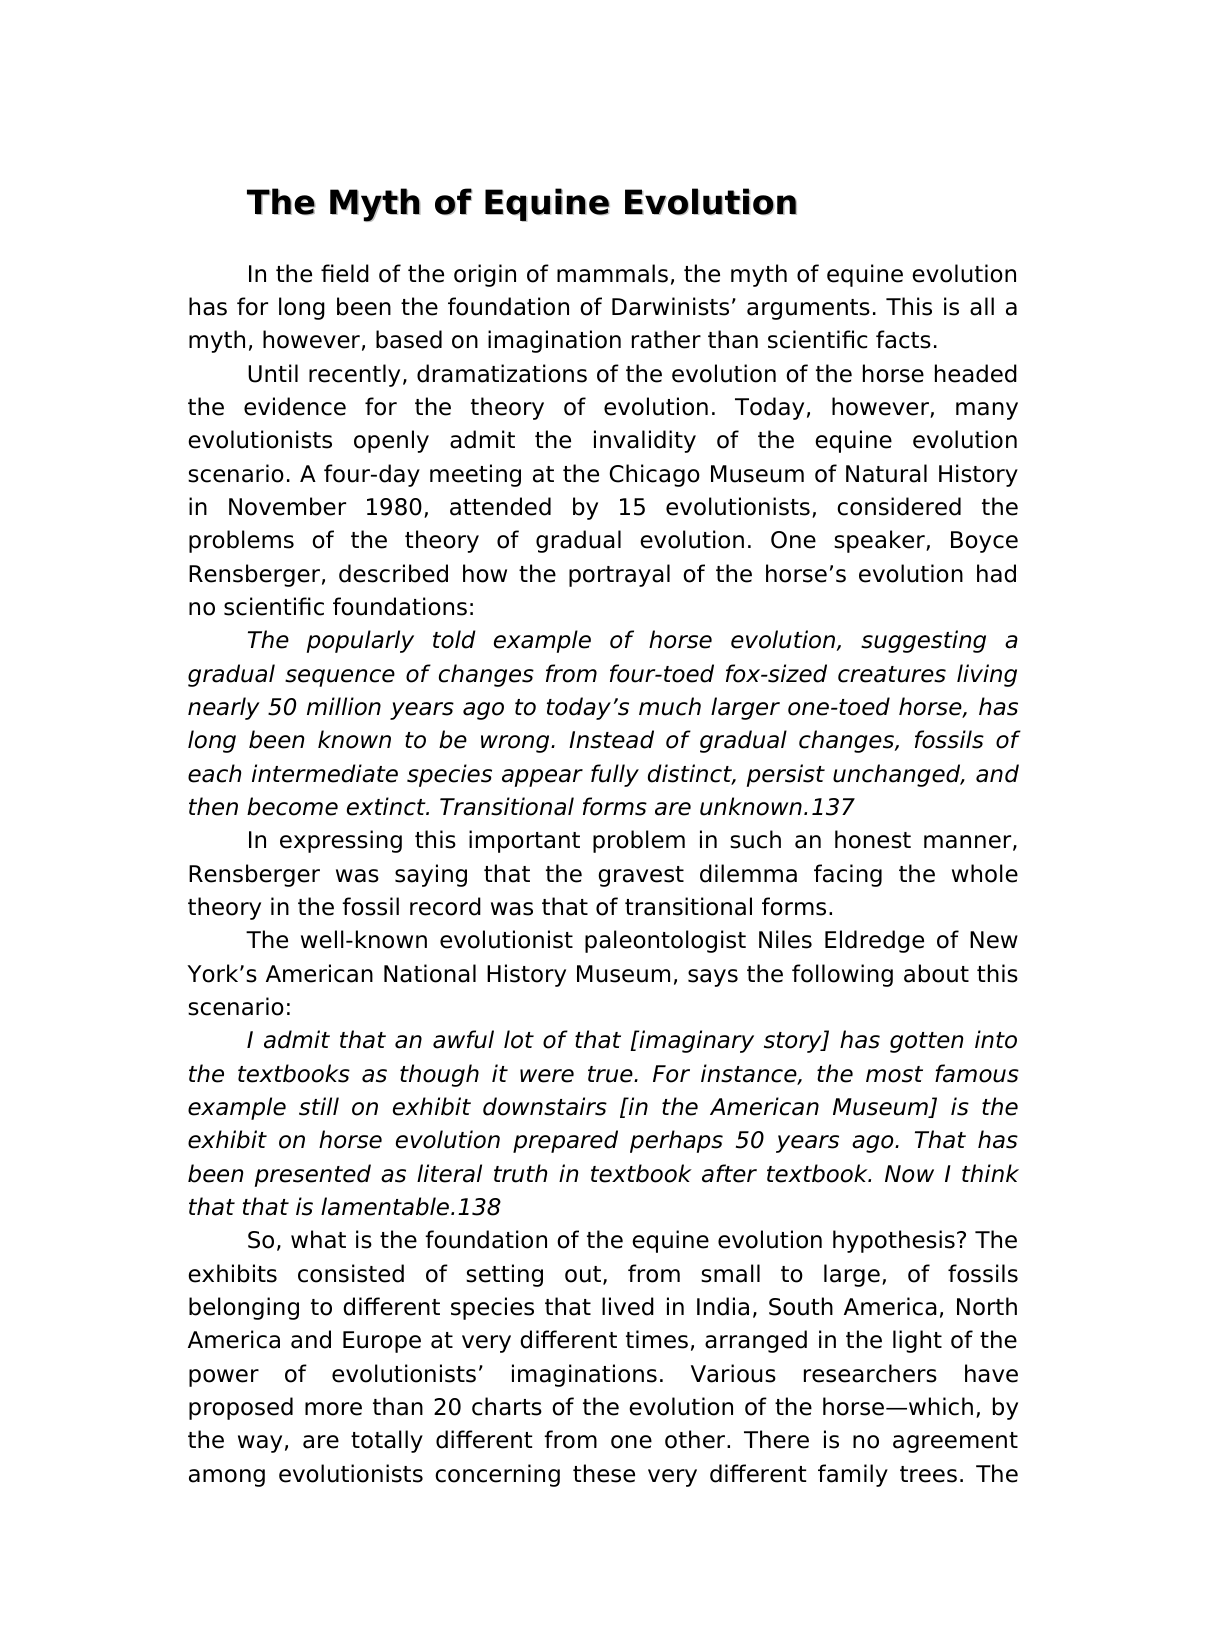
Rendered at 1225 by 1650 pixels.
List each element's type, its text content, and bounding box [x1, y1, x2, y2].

text I admit that an awful lot of that [imaginary story] has gotten into the textbooks as though it were true. For instance, the most famous example still on exhibit downstairs [in the American Museum] is the exhibit on horse evolution prepared perhaps 50 years ago. That has been presented as literal truth in textbook after textbook. Now I think that that is lamentable.138 [187, 1022, 1020, 1222]
text The popularly told example of horse evolution, suggesting a gradual sequence of changes from four-toed fox-sized creatures living nearly 50 million years ago to today’s much larger one-toed horse, has long been known to be wrong. Instead of gradual changes, fossils of each intermediate species appear fully distinct, persist unchanged, and then become extinct. Transitional forms are unknown.137 [187, 622, 1020, 822]
text The well-known evolutionist paleontologist Niles Eldredge of New York’s American National History Museum, says the following about this scenario: [187, 922, 1020, 1022]
text So, what is the foundation of the equine evolution hypothesis? The exhibits consisted of setting out, from small to large, of fossils belonging to different species that lived in India, South America, North America and Europe at very different times, arranged in the light of the power of evolutionists’ imaginations. Various researchers have proposed more than 20 charts of the evolution of the horse—which, by the way, are totally different from one other. There is no agreement among evolutionists concerning these very different family trees. The [187, 1222, 1020, 1489]
text Until recently, dramatizations of the evolution of the horse headed the evidence for the theory of evolution. Today, however, many evolutionists openly admit the invalidity of the equine evolution scenario. A four-day meeting at the Chicago Museum of Natural History in November 1980, attended by 15 evolutionists, considered the problems of the theory of gradual evolution. One speaker, Boyce Rensberger, described how the portrayal of the horse’s evolution had no scientific foundations: [187, 356, 1020, 622]
text In the field of the origin of mammals, the myth of equine evolution has for long been the foundation of Darwinists’ arguments. This is all a myth, however, based on imagination rather than scientific facts. [187, 256, 1020, 356]
text The Myth of Equine Evolution [187, 183, 1020, 222]
text In expressing this important problem in such an honest manner, Rensberger was saying that the gravest dilemma facing the whole theory in the fossil record was that of transitional forms. [187, 822, 1020, 922]
